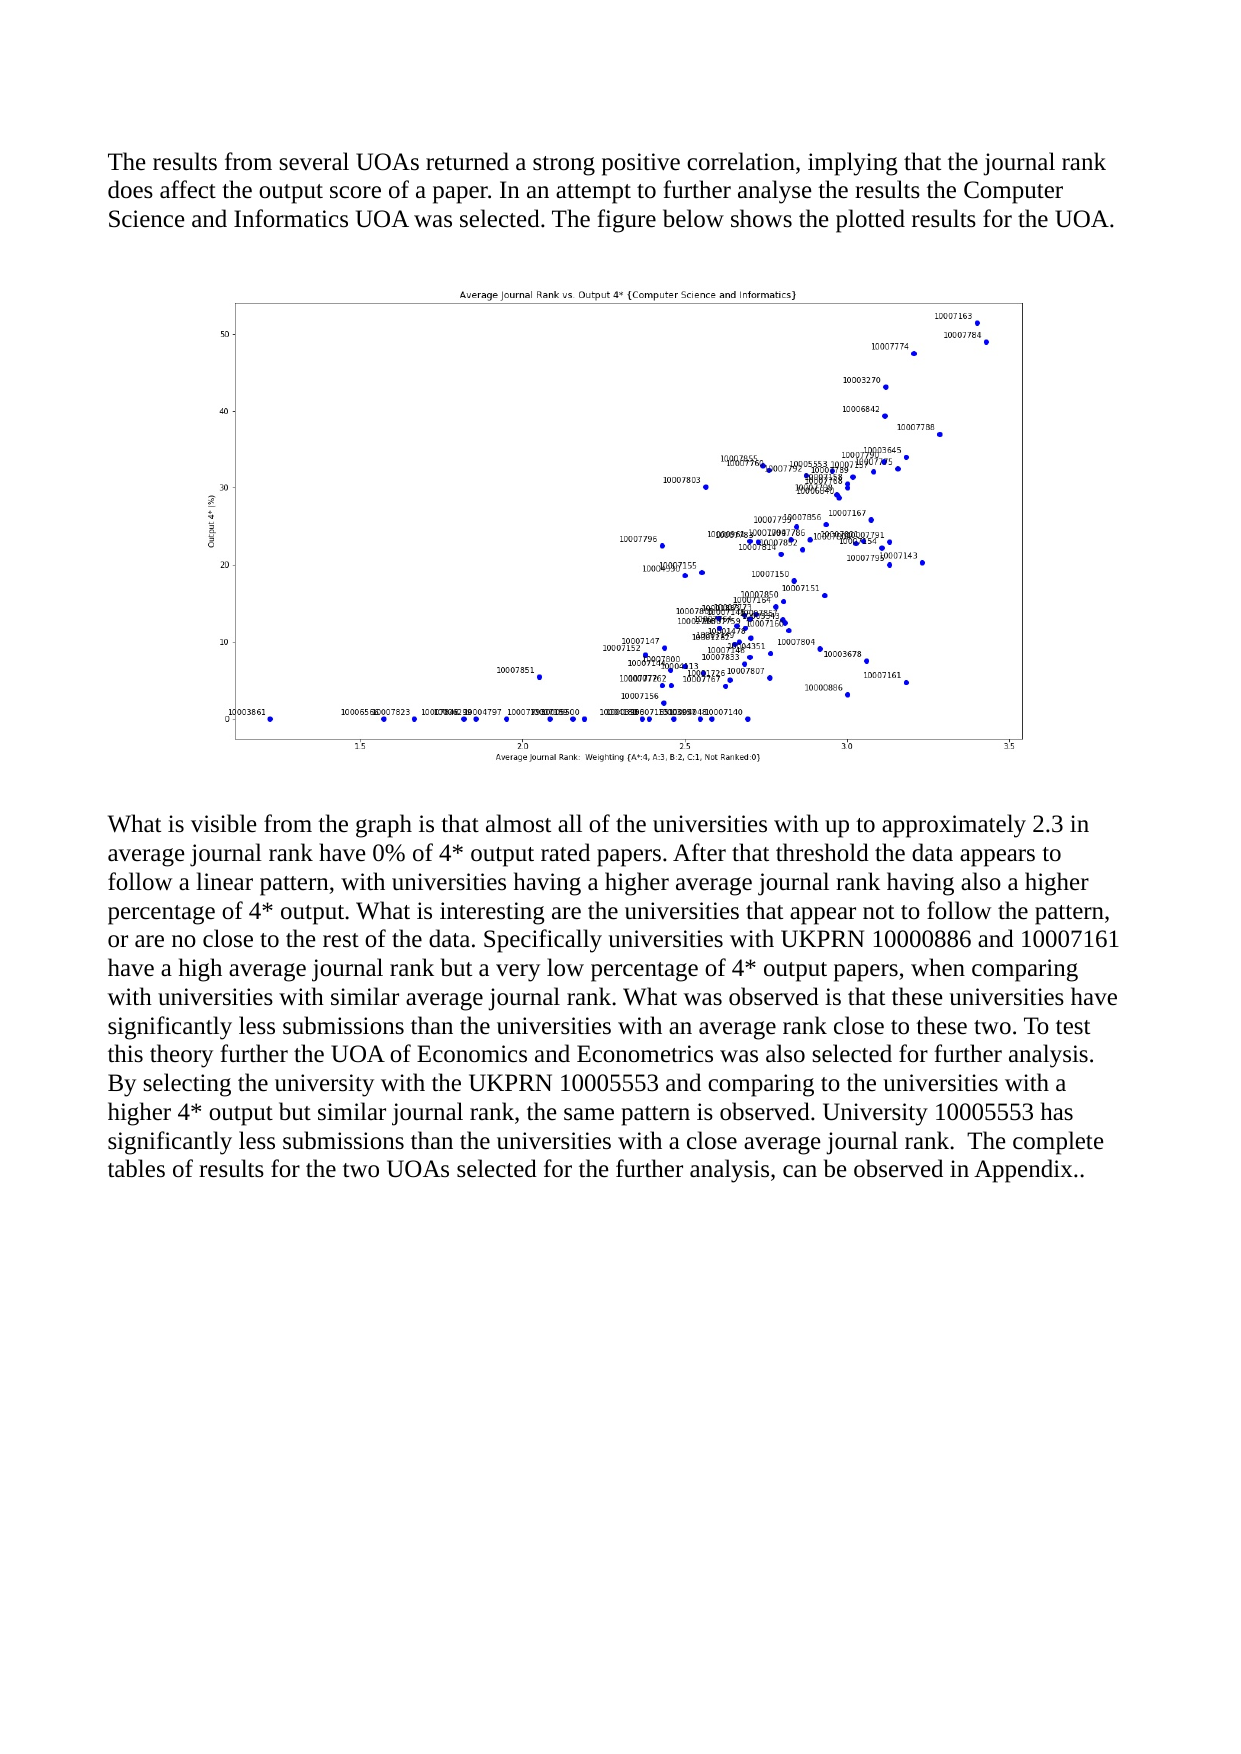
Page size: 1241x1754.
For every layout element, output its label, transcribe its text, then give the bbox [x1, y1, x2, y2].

text What is visible from the graph is that almost all of the universities with up to approximately 2.3 in average journal rank have 0% of 4* output rated papers. After that threshold the data appears to follow a linear pattern, with universities having a higher average journal rank having also a higher percentage of 4* output. What is interesting are the universities that appear not to follow the pattern, or are no close to the rest of the data. Specifically universities with UKPRN 10000886 and 10007161 have a high average journal rank but a very low percentage of 4* output papers, when comparing with universities with similar average journal rank. What was observed is that these universities have significantly less submissions than the universities with an average rank close to these two. To test this theory further the UOA of Economics and Econometrics was also selected for further analysis. By selecting the university with the UKPRN 10005553 and comparing to the universities with a higher 4* output but similar journal rank, the same pattern is observed. University 10005553 has significantly less submissions than the universities with a close average journal rank. The complete tables of results for the two UOAs selected for the further analysis, can be observed in Appendix.. [107, 810, 1123, 1183]
text The results from several UOAs returned a strong positive correlation, implying that the journal rank does affect the output score of a paper. In an attempt to further analyse the results the Computer Science and Informatics UOA was selected. The figure below shows the plotted results for the UOA. [107, 147, 1123, 233]
picture [107, 233, 1123, 810]
